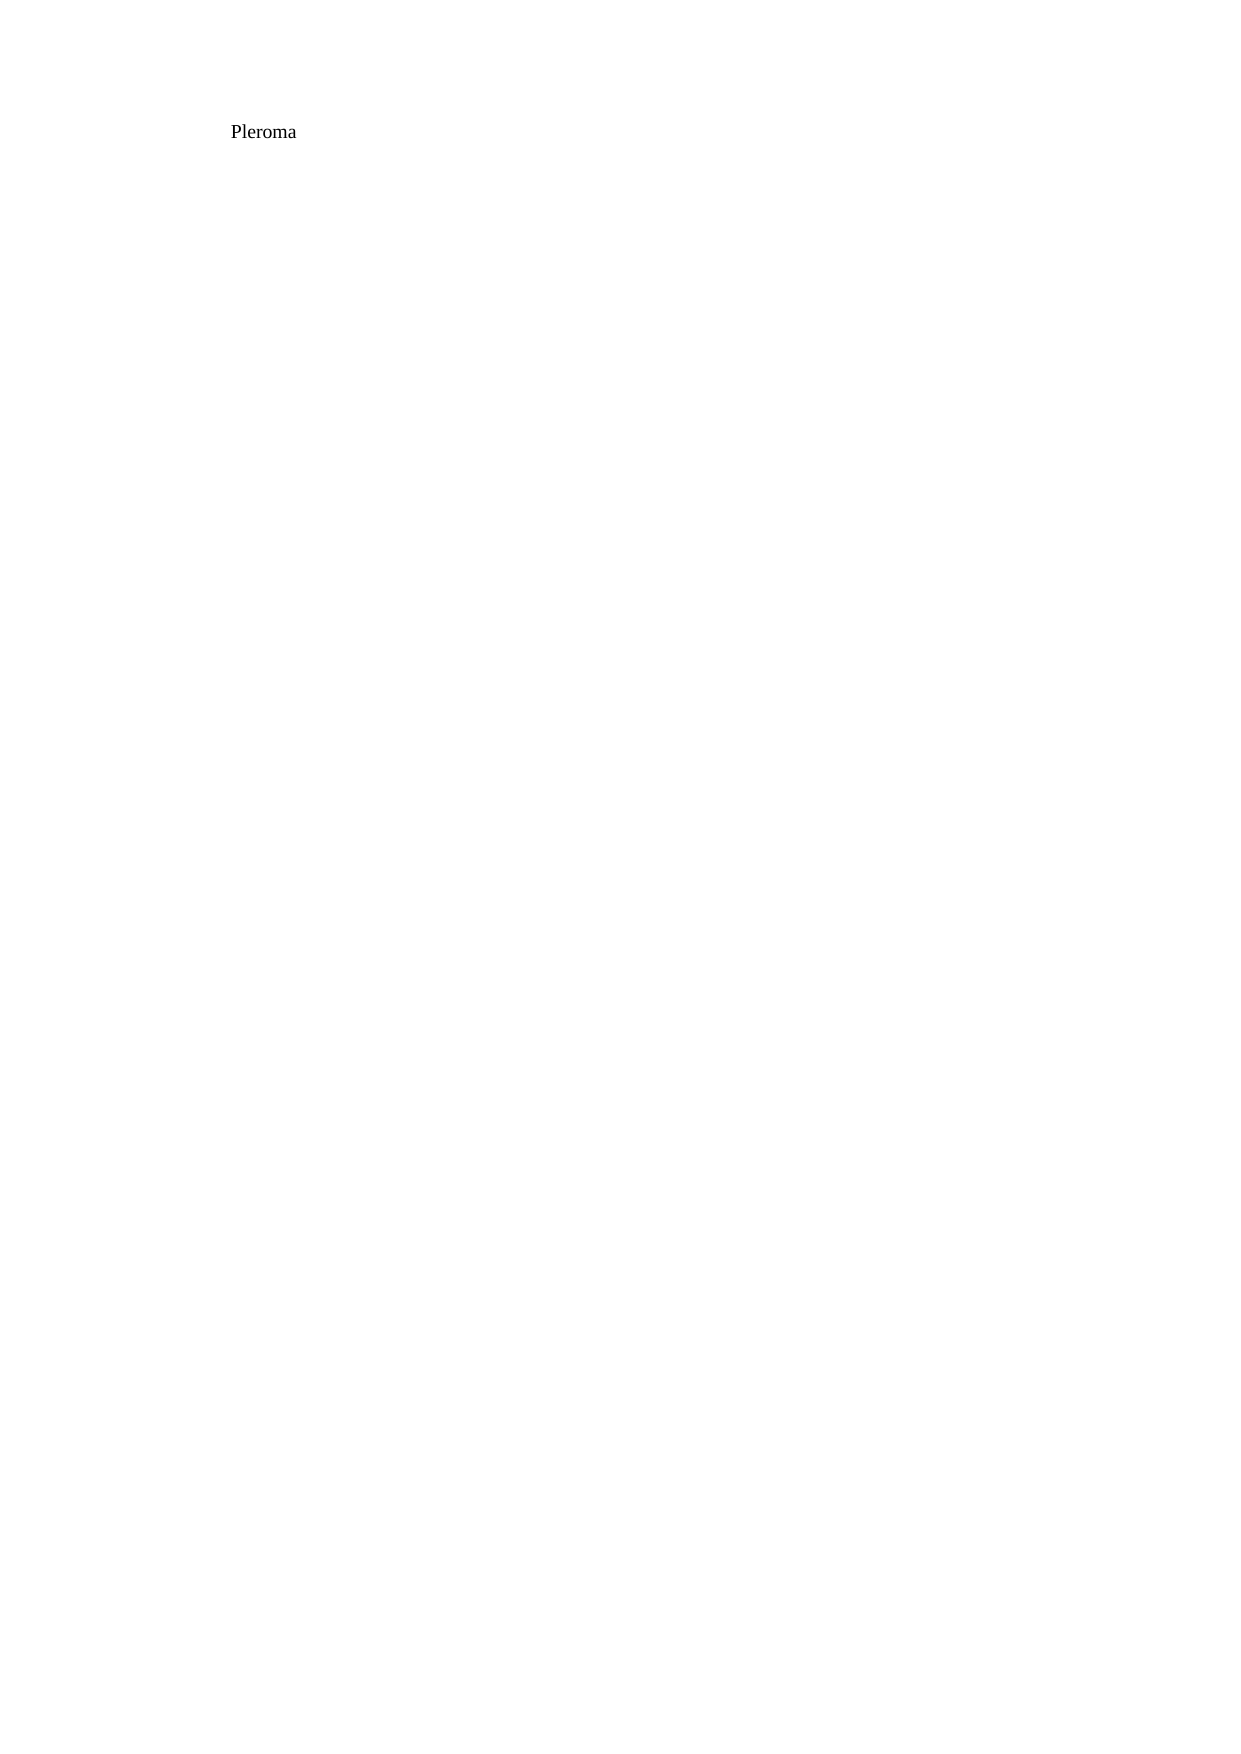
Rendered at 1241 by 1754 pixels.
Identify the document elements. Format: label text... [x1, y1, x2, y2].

text Pleroma [231, 121, 609, 143]
